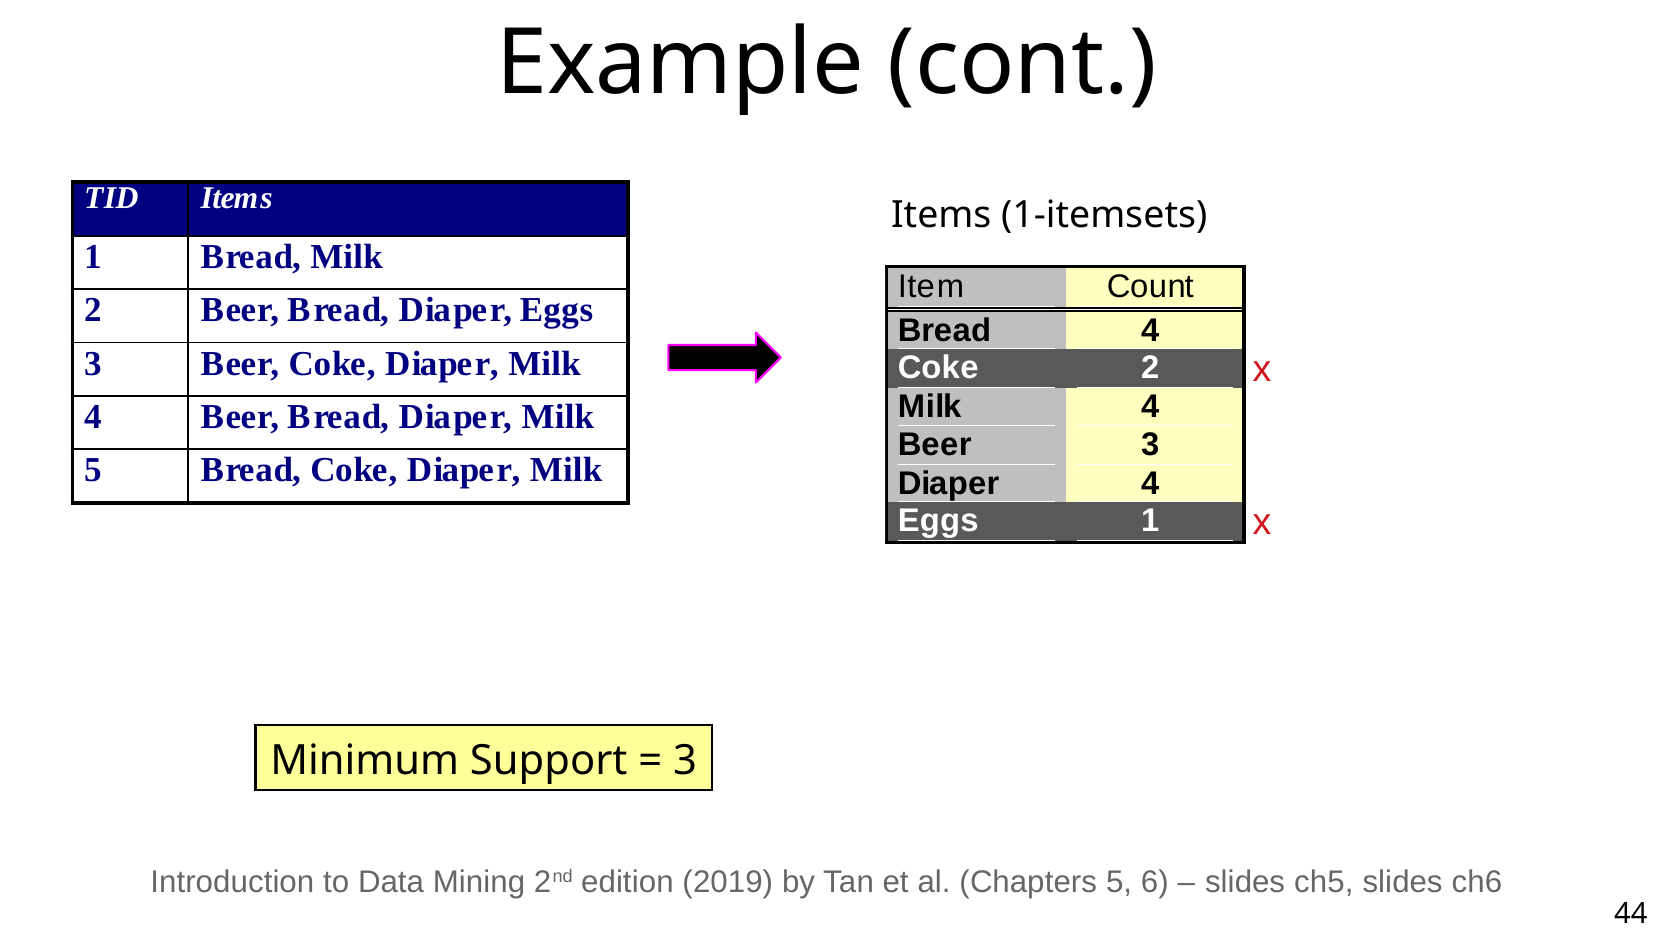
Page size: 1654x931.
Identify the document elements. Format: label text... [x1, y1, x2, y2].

text_box x [1238, 339, 1320, 397]
title Example (cont.) [82, 1, 1571, 115]
text_box Items (1-itemsets) [876, 182, 1223, 243]
text_box Introduction to Data Mining 2nd edition (2019) by Tan et al. (Chapters 5, 6) – slides ch5, slides ch6 [7, 857, 1646, 916]
text_box [668, 332, 781, 383]
text_box Minimum Support = 3 [255, 725, 712, 790]
picture [885, 265, 1261, 674]
picture [55, 180, 642, 533]
text_box x [1238, 493, 1320, 550]
